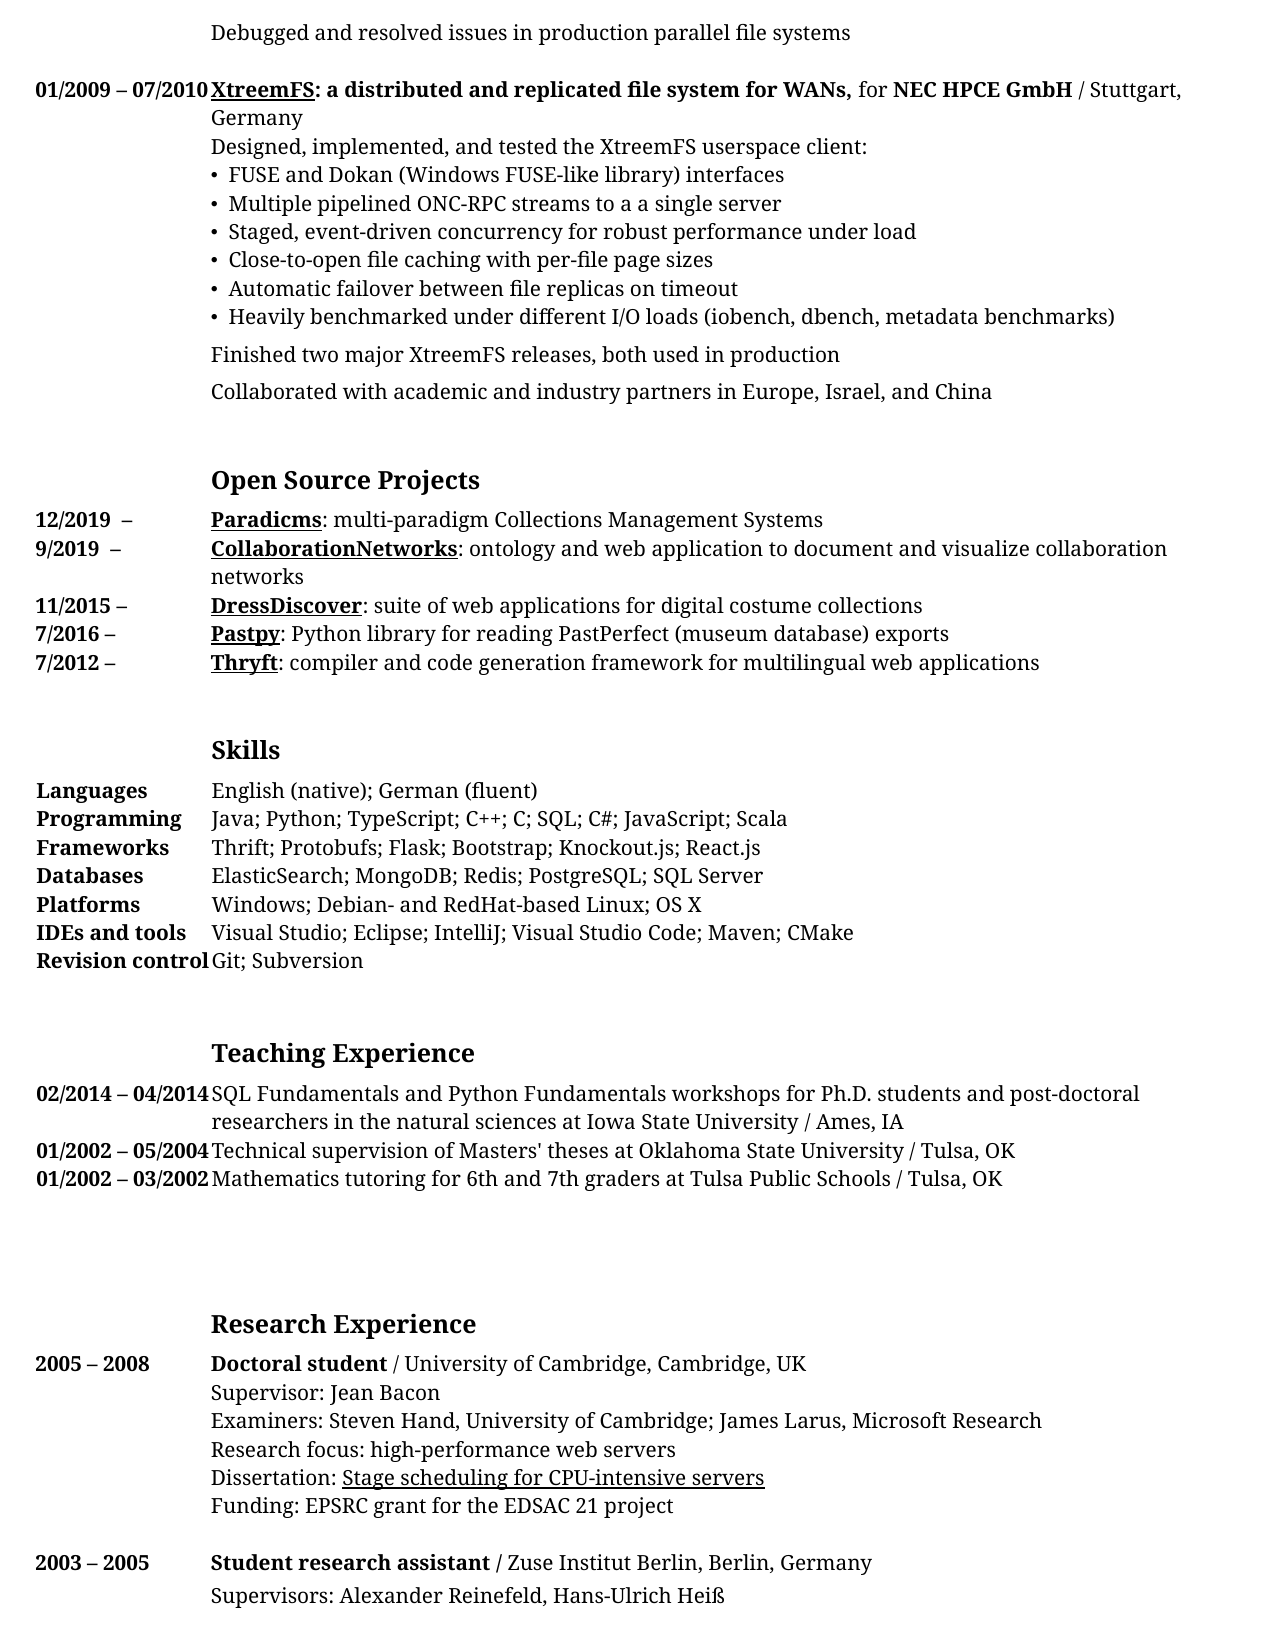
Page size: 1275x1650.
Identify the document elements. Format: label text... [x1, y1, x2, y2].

table_cell Databases [36, 861, 211, 890]
table_cell Thrift; Protobufs; Flask; Bootstrap; Knockout.js; React.js [211, 833, 1240, 861]
table_cell Programming [36, 805, 211, 833]
table_cell Visual Studio; Eclipse; IntelliJ; Visual Studio Code; Maven; CMake [211, 918, 1240, 947]
table_cell [35, 1520, 211, 1548]
table_cell Thryft: compiler and code generation framework for multilingual web applications [211, 648, 1239, 676]
table_cell CollaborationNetworks: ontology and web application to document and visualize collaboration networks [211, 534, 1239, 591]
table_cell Mathematics tutoring for 6th and 7th graders at Tulsa Public Schools / Tulsa, OK [211, 1164, 1239, 1193]
table_cell 01/2002 – 03/2002 [36, 1164, 211, 1193]
table_cell [211, 1520, 1239, 1548]
table_cell 11/2015 – [35, 591, 211, 619]
table_cell Technical supervision of Masters' theses at Oklahoma State University / Tulsa, OK [211, 1136, 1239, 1164]
table_cell 02/2014 – 04/2014 [36, 1079, 211, 1136]
table_cell Student research assistant / Zuse Institut Berlin, Berlin, Germany [211, 1549, 1239, 1581]
table_header Open Source Projects [211, 463, 1239, 506]
table_cell 9/2019 – [35, 534, 211, 591]
table_cell Doctoral student / University of Cambridge, Cambridge, UK [211, 1349, 1239, 1378]
table_cell Revision control [36, 947, 211, 979]
table_cell [35, 1378, 211, 1520]
table_cell Debugged and resolved issues in production parallel file systems [211, 18, 1239, 46]
table_header Teaching Experience [211, 1036, 1239, 1079]
table_cell [35, 132, 211, 406]
table_cell IDEs and tools [36, 918, 211, 947]
table_cell Supervisor: Jean Bacon Examiners: Steven Hand, University of Cambridge; James Larus, Microsoft Research Research focus: high-performance web servers Dissertation: Stage scheduling for CPU-intensive servers Funding: EPSRC grant for the EDSAC 21 project [211, 1378, 1239, 1520]
table_cell 01/2009 – 07/2010 [35, 75, 211, 132]
table_cell 01/2002 – 05/2004 [36, 1136, 211, 1164]
table_cell Frameworks [36, 833, 211, 861]
table_cell 7/2012 – [35, 648, 211, 676]
table_header [36, 1036, 211, 1079]
table_cell Pastpy: Python library for reading PastPerfect (museum database) exports [211, 619, 1239, 648]
table_header Skills [211, 733, 1240, 776]
table_cell DressDiscover: suite of web applications for digital costume collections [211, 591, 1239, 619]
table_header Research Experience [211, 1306, 1239, 1349]
table_cell Platforms [36, 890, 211, 918]
table_cell [211, 46, 1239, 75]
table_cell [35, 46, 211, 75]
table_cell 2003 – 2005 [35, 1549, 211, 1581]
table_cell Java; Python; TypeScript; C++; C; SQL; C#; JavaScript; Scala [211, 805, 1240, 833]
table_header [35, 1306, 211, 1349]
table_cell 7/2016 – [35, 619, 211, 648]
table_header [36, 733, 211, 776]
table_cell Windows; Debian- and RedHat-based Linux; OS X [211, 890, 1240, 918]
table_cell [35, 18, 211, 46]
table_cell XtreemFS: a distributed and replicated file system for WANs, for NEC HPCE GmbH / Stuttgart, Germany [211, 75, 1239, 132]
table_cell SQL Fundamentals and Python Fundamentals workshops for Ph.D. students and post-doctoral researchers in the natural sciences at Iowa State University / Ames, IA [211, 1079, 1239, 1136]
table_cell Languages [36, 776, 211, 804]
table_cell Paradicms: multi-paradigm Collections Management Systems [211, 506, 1239, 534]
table_cell 2005 – 2008 [35, 1349, 211, 1378]
table_cell English (native); German (fluent) [211, 776, 1240, 804]
table_cell Git; Subversion [211, 947, 1240, 979]
table_cell Supervisors: Alexander Reinefeld, Hans-Ulrich Heiß [211, 1581, 1239, 1613]
table_cell [35, 1581, 211, 1613]
table_cell 12/2019 – [35, 506, 211, 534]
table_cell Designed, implemented, and tested the XtreemFS userspace client: FUSE and Dokan (Windows FUSE-like library) interfaces Multiple pipelined ONC-RPC streams to a a single server Staged, event-driven concurrency for robust performance under load Close-to-open file caching with per-file page sizes Automatic failover between file replicas on timeout Heavily benchmarked under different I/O loads (iobench, dbench, metadata benchmarks) Finished two major XtreemFS releases, both used in production Collaborated with academic and industry partners in Europe, Israel, and China [211, 132, 1239, 406]
table_cell ElasticSearch; MongoDB; Redis; PostgreSQL; SQL Server [211, 861, 1240, 890]
table_header [35, 463, 211, 506]
